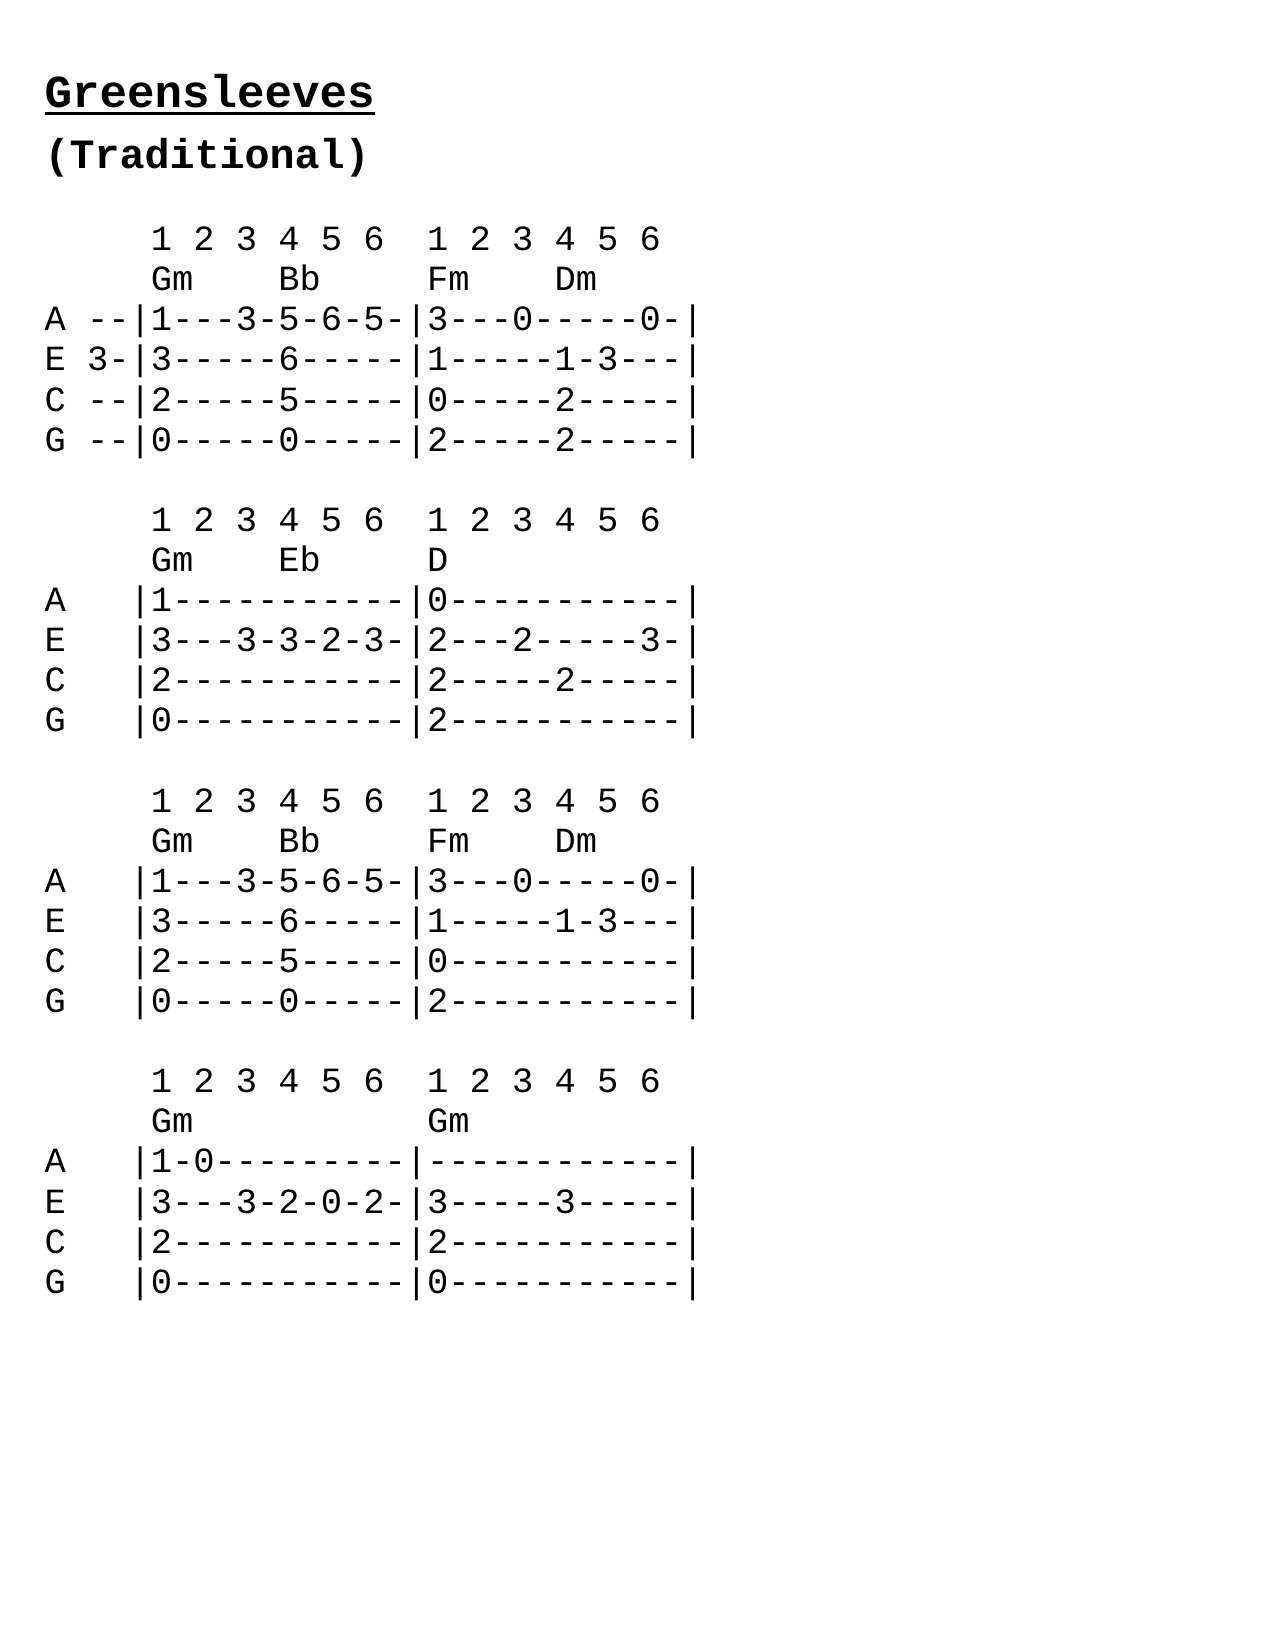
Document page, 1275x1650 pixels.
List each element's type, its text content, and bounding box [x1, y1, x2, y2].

text A |1-----------|0-----------| [44, 582, 1231, 622]
text C --|2-----5-----|0-----2-----| [44, 381, 1231, 422]
text G |0-----0-----|2-----------| [44, 983, 1231, 1023]
text C |2-----5-----|0-----------| [44, 943, 1231, 983]
text E |3---3-2-0-2-|3-----3-----| [44, 1183, 1231, 1224]
text Gm Eb D [44, 542, 1231, 582]
text Gm Bb Fm Dm [44, 261, 1231, 301]
text E |3-----6-----|1-----1-3---| [44, 903, 1231, 943]
text 1 2 3 4 5 6 1 2 3 4 5 6 [44, 221, 1231, 261]
text Gm Bb Fm Dm [44, 823, 1231, 863]
text A |1-0---------|------------| [44, 1143, 1231, 1183]
text G |0-----------|2-----------| [44, 702, 1231, 742]
text 1 2 3 4 5 6 1 2 3 4 5 6 [44, 1063, 1231, 1103]
text C |2-----------|2-----2-----| [44, 662, 1231, 702]
text G --|0-----0-----|2-----2-----| [44, 422, 1231, 462]
subtitle (Traditional) [44, 134, 1231, 181]
text C |2-----------|2-----------| [44, 1224, 1231, 1264]
text A |1---3-5-6-5-|3---0-----0-| [44, 863, 1231, 903]
text 1 2 3 4 5 6 1 2 3 4 5 6 [44, 502, 1231, 542]
subtitle Greensleeves [44, 69, 1231, 121]
text A --|1---3-5-6-5-|3---0-----0-| [44, 301, 1231, 341]
text E 3-|3-----6-----|1-----1-3---| [44, 341, 1231, 381]
text G |0-----------|0-----------| [44, 1264, 1231, 1304]
text Gm Gm [44, 1103, 1231, 1143]
text 1 2 3 4 5 6 1 2 3 4 5 6 [44, 782, 1231, 823]
text E |3---3-3-2-3-|2---2-----3-| [44, 622, 1231, 662]
